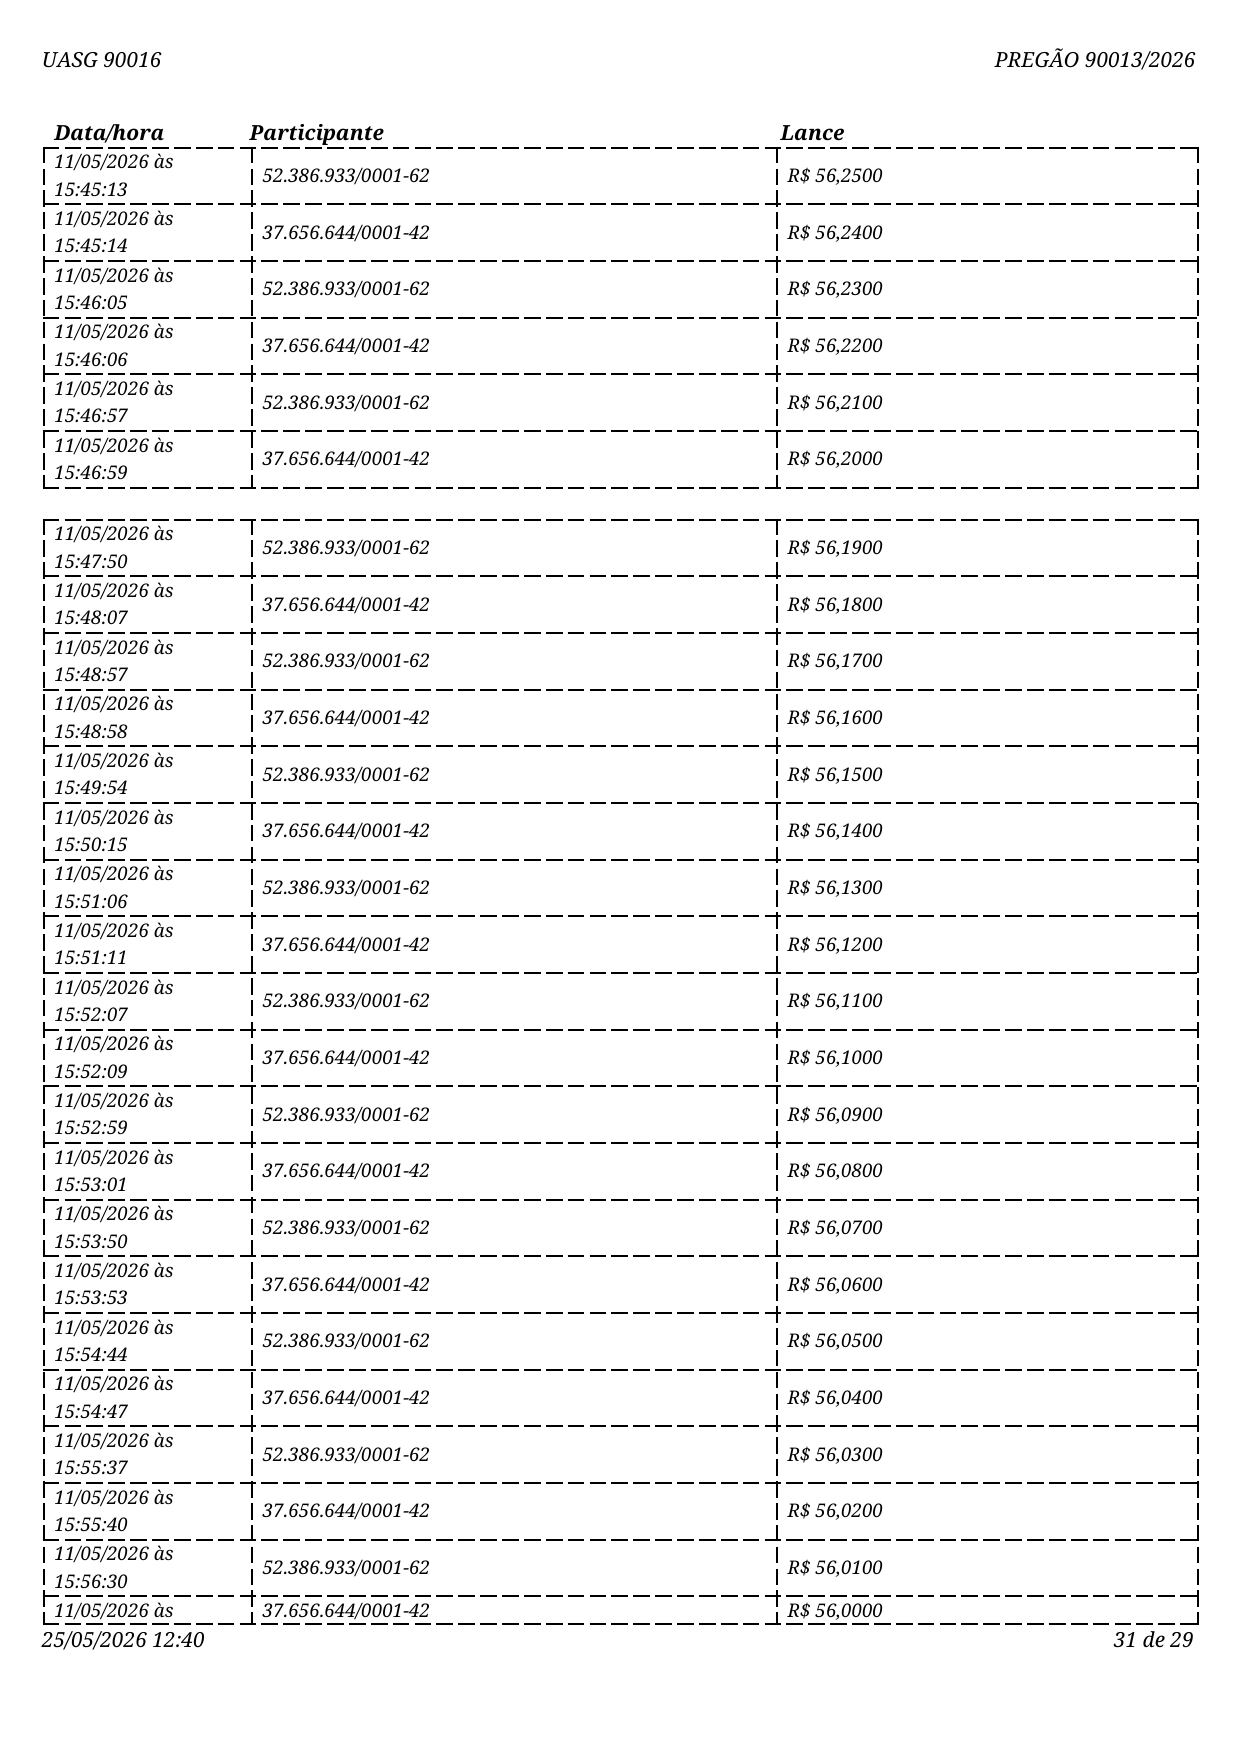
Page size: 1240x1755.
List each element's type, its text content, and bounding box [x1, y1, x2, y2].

table_cell R$ 56,0600 [777, 1255, 1198, 1312]
table_cell 11/05/2026 às 15:56:30 [44, 1539, 252, 1595]
table_cell 37.656.644/0001-42 [252, 1255, 777, 1312]
table_cell 52.386.933/0001-62 [252, 745, 777, 802]
table_cell 52.386.933/0001-62 [252, 1425, 777, 1482]
table_cell 37.656.644/0001-42 [252, 1142, 777, 1198]
table_cell 11/05/2026 às 15:48:58 [44, 689, 252, 745]
table_cell R$ 56,2300 [777, 260, 1198, 317]
table_cell 52.386.933/0001-62 [252, 1085, 777, 1142]
table_cell 11/05/2026 às 15:46:59 [44, 430, 252, 487]
table_cell 11/05/2026 às 15:48:07 [44, 575, 252, 632]
table_cell 37.656.644/0001-42 [252, 689, 777, 745]
table_cell R$ 56,0400 [777, 1369, 1198, 1425]
table_cell 37.656.644/0001-42 [252, 1482, 777, 1538]
table_header R$ 56,1900 [777, 519, 1198, 575]
table_cell 11/05/2026 às 15:46:05 [44, 260, 252, 317]
table_header 11/05/2026 às 15:47:50 [44, 519, 252, 575]
table_cell R$ 56,1400 [777, 802, 1198, 858]
table_header 52.386.933/0001-62 [252, 519, 777, 575]
table_cell 11/05/2026 às 15:51:06 [44, 859, 252, 915]
table_cell 52.386.933/0001-62 [252, 373, 777, 430]
table_cell 11/05/2026 às [44, 1595, 252, 1623]
table_cell R$ 56,2500 [777, 147, 1198, 203]
table_cell 37.656.644/0001-42 [252, 802, 777, 858]
table_cell R$ 56,1300 [777, 859, 1198, 915]
table_cell R$ 56,0100 [777, 1539, 1198, 1595]
table_cell 11/05/2026 às 15:53:50 [44, 1199, 252, 1255]
table_cell 11/05/2026 às 15:49:54 [44, 745, 252, 802]
table_cell R$ 56,0500 [777, 1312, 1198, 1368]
table_cell R$ 56,1700 [777, 632, 1198, 688]
table_cell 11/05/2026 às 15:50:15 [44, 802, 252, 858]
table_cell 52.386.933/0001-62 [252, 1539, 777, 1595]
table_cell 11/05/2026 às 15:52:07 [44, 972, 252, 1028]
table_cell 11/05/2026 às 15:52:09 [44, 1029, 252, 1085]
table_cell R$ 56,1500 [777, 745, 1198, 802]
table_cell 52.386.933/0001-62 [252, 1199, 777, 1255]
table_cell 11/05/2026 às 15:52:59 [44, 1085, 252, 1142]
table_cell 37.656.644/0001-42 [252, 430, 777, 487]
table_cell 11/05/2026 às 15:54:44 [44, 1312, 252, 1368]
table_cell 37.656.644/0001-42 [252, 575, 777, 632]
table_cell R$ 56,2000 [777, 430, 1198, 487]
table_cell 37.656.644/0001-42 [252, 1595, 777, 1623]
table_cell 11/05/2026 às 15:46:57 [44, 373, 252, 430]
table_cell 37.656.644/0001-42 [252, 317, 777, 373]
table_cell R$ 56,1100 [777, 972, 1198, 1028]
table_cell R$ 56,0200 [777, 1482, 1198, 1538]
table_cell 52.386.933/0001-62 [252, 1312, 777, 1368]
table_cell R$ 56,1600 [777, 689, 1198, 745]
table_cell 11/05/2026 às 15:55:37 [44, 1425, 252, 1482]
table_cell R$ 56,1000 [777, 1029, 1198, 1085]
table_cell R$ 56,2400 [777, 203, 1198, 260]
table_cell 11/05/2026 às 15:45:13 [44, 147, 252, 203]
table_cell 11/05/2026 às 15:54:47 [44, 1369, 252, 1425]
table_cell 37.656.644/0001-42 [252, 915, 777, 972]
table_cell 11/05/2026 às 15:53:01 [44, 1142, 252, 1198]
table_cell 37.656.644/0001-42 [252, 1369, 777, 1425]
table_cell 37.656.644/0001-42 [252, 1029, 777, 1085]
table_cell R$ 56,1800 [777, 575, 1198, 632]
table_cell 11/05/2026 às 15:51:11 [44, 915, 252, 972]
table_cell R$ 56,1200 [777, 915, 1198, 972]
table_cell R$ 56,0700 [777, 1199, 1198, 1255]
table_cell 11/05/2026 às 15:48:57 [44, 632, 252, 688]
table_cell R$ 56,0900 [777, 1085, 1198, 1142]
table_cell R$ 56,0000 [777, 1595, 1198, 1623]
table_cell 52.386.933/0001-62 [252, 147, 777, 203]
table_cell R$ 56,2200 [777, 317, 1198, 373]
table_cell 52.386.933/0001-62 [252, 859, 777, 915]
table_cell R$ 56,0800 [777, 1142, 1198, 1198]
table_cell 11/05/2026 às 15:46:06 [44, 317, 252, 373]
table_cell 52.386.933/0001-62 [252, 632, 777, 688]
table_cell 11/05/2026 às 15:55:40 [44, 1482, 252, 1538]
table_cell 37.656.644/0001-42 [252, 203, 777, 260]
table_cell 11/05/2026 às 15:53:53 [44, 1255, 252, 1312]
table_cell 11/05/2026 às 15:45:14 [44, 203, 252, 260]
table_cell 52.386.933/0001-62 [252, 972, 777, 1028]
table_cell R$ 56,2100 [777, 373, 1198, 430]
table_cell R$ 56,0300 [777, 1425, 1198, 1482]
table_cell 52.386.933/0001-62 [252, 260, 777, 317]
